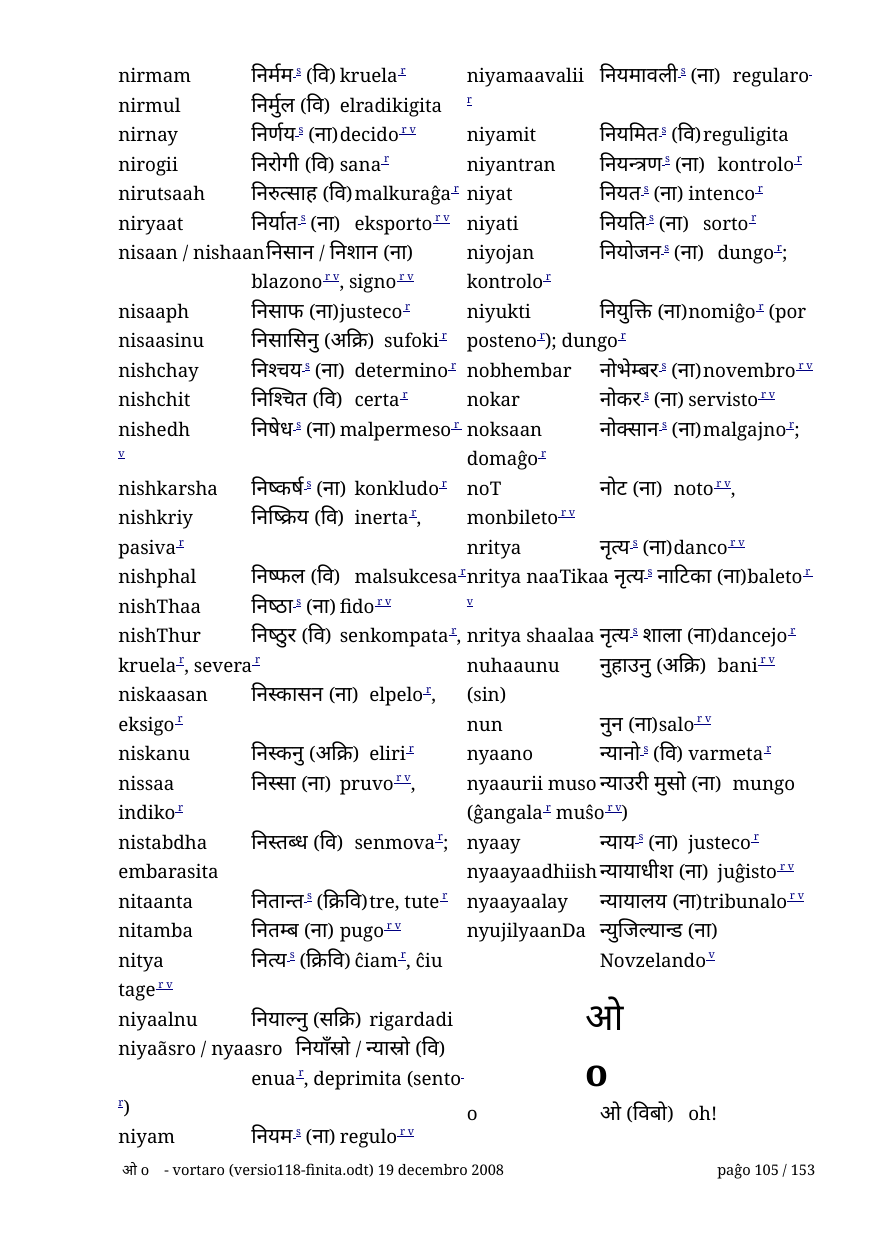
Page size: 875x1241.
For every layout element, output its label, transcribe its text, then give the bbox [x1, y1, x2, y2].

text nistabdha निस्तब्ध (वि) senmova r; embarasita [118, 826, 467, 884]
text nishThur निष्ठुर (वि) senkompata r, kruela r, severa r [118, 619, 467, 678]
text nishchay निश्‍चय s (ना) determino r [118, 354, 467, 383]
text noT नोट (ना) noto r v, monbileto r v [467, 472, 815, 531]
text nyaaurii muso न्याउरी मुसो (ना) mungo (ĝangala r muŝo r v) [467, 767, 815, 826]
text nobhembar नोभेम्बर s (ना) novembro r v [467, 354, 815, 383]
text nritya नृत्य s (ना) danco r v [467, 531, 815, 560]
text nishThaa निष्ठा s (ना) fido r v [118, 590, 467, 619]
text nishchit निश्‍चित (वि) certa r [118, 383, 467, 413]
text nyaayaadhiish न्यायाधीश (ना) juĝisto r v [467, 855, 815, 884]
text nyaay न्याय s (ना) justeco r [467, 826, 815, 855]
text nisaasinu निसासिनु (अक्रि) sufoki r [118, 324, 467, 354]
text nokar नोकर s (ना) servisto r v [467, 383, 815, 413]
text niyaalnu नियाल्नु (सक्रि) rigardadi [118, 1002, 467, 1032]
text niyaãsro / nyaasro नियाँस्रो / न्यास्रो (वि) enua r, deprimita (sento r) [118, 1032, 467, 1120]
text nirnay निर्णय s (ना) decido r v [118, 118, 467, 147]
text nritya naaTikaa नृत्य s नाटिका (ना) baleto r v [467, 560, 815, 619]
text noksaan नोक्सान s (ना) malgajno r; domaĝo r [467, 413, 815, 472]
text nun नुन (ना) salo r v [467, 708, 815, 737]
text nuhaaunu नुहाउनु (अक्रि) bani r v (sin) [467, 649, 815, 708]
text niskanu निस्कनु (अक्रि) eliri r [118, 737, 467, 767]
text nishkriy निष्क्रिय (वि) inerta r, pasiva r [118, 501, 467, 560]
text nirmul निर्मुल (वि) elradikigita [118, 88, 467, 118]
text nitaanta नितान्त s (क्रिवि) tre, tute r [118, 884, 467, 914]
text nyaayaalay न्यायालय (ना) tribunalo r v [467, 884, 815, 914]
text nishedh निषेध s (ना) malpermeso r v [118, 413, 467, 472]
text nritya shaalaa नृत्य s शाला (ना) dancejo r [467, 619, 815, 649]
text niyantran नियन्त्रण s (ना) kontrolo r [467, 147, 815, 177]
text nyujilyaanDa न्युजिल्यान्ड (ना) Novzelando v [467, 914, 815, 973]
text nissaa निस्सा (ना) pruvo r v, indiko r [118, 767, 467, 826]
text nirutsaah निरुत्साह (वि) malkuraĝa r [118, 177, 467, 206]
text niskaasan निस्कासन (ना) elpelo r, eksigo r [118, 678, 467, 737]
text nyaano न्यानो s (वि) varmeta r [467, 737, 815, 767]
text nishphal निष्फल (वि) malsukcesa r [118, 560, 467, 590]
text nitya नित्य s (क्रिवि) ĉiam r, ĉiu tage r v [118, 943, 467, 1002]
text nisaan / nishaan निसान / निशान (ना) blazono r v, signo r v [118, 236, 467, 295]
text nisaaph निसाफ (ना) justeco r [118, 295, 467, 324]
text niyamit नियमित s (वि) reguligita [467, 118, 815, 147]
text nitamba नितम्ब (ना) pugo r v [118, 914, 467, 943]
text niyat नियत s (ना) intenco r [467, 177, 815, 206]
text niyam नियम s (ना) regulo r v [118, 1120, 467, 1150]
text niyukti नियुक्ति (ना) nomiĝo r (por posteno r); dungo r [467, 295, 815, 354]
subtitle ओ o [467, 991, 815, 1097]
text nirogii निरोगी (वि) sana r [118, 147, 467, 177]
text niyati नियति s (ना) sorto r [467, 206, 815, 236]
text niryaat निर्यात s (ना) eksporto r v [118, 206, 467, 236]
text nirmam निर्मम s (वि) kruela r [118, 59, 467, 88]
text niyojan नियोजन s (ना) dungo r; kontrolo r [467, 236, 815, 295]
text o ओ (विबो) oh! [467, 1097, 815, 1126]
text niyamaavalii नियमावली s (ना) regularo r [467, 59, 815, 118]
text nishkarsha निष्कर्ष s (ना) konkludo r [118, 472, 467, 501]
